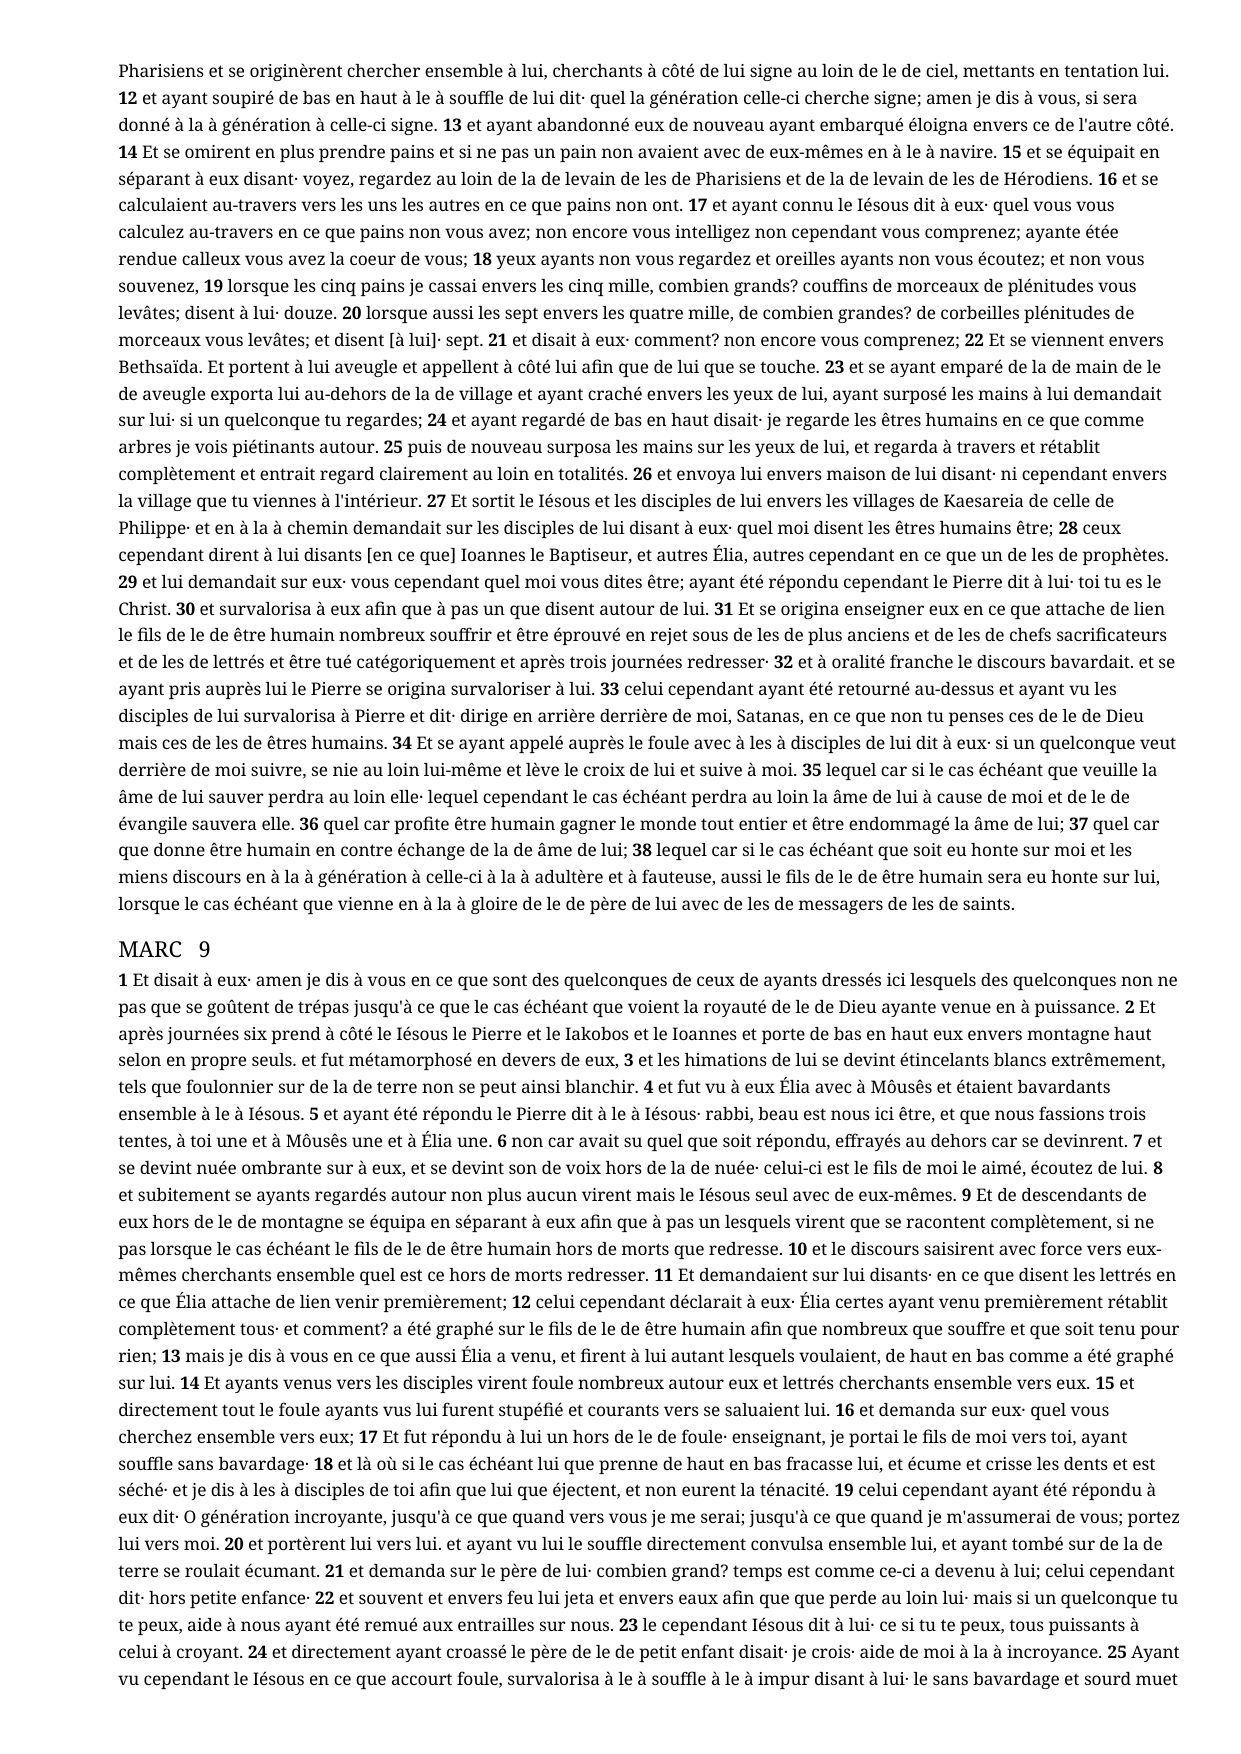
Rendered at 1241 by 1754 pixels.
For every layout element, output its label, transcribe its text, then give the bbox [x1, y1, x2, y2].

text 1 Et disait à eux· amen je dis à vous en ce que sont des quelconques de ceux de ayants dressés ici lesquels des quelconques non ne pas que se goûtent de trépas jusqu'à ce que le cas échéant que voient la royauté de le de Dieu ayante venue en à puissance. 2 Et après journées six prend à côté le Iésous le Pierre et le Iakobos et le Ioannes et porte de bas en haut eux envers montagne haut selon en propre seuls. et fut métamorphosé en devers de eux, 3 et les himations de lui se devint étincelants blancs extrêmement, tels que foulonnier sur de la de terre non se peut ainsi blanchir. 4 et fut vu à eux Élia avec à Môusês et étaient bavardants ensemble à le à Iésous. 5 et ayant été répondu le Pierre dit à le à Iésous· rabbi, beau est nous ici être, et que nous fassions trois tentes, à toi une et à Môusês une et à Élia une. 6 non car avait su quel que soit répondu, effrayés au dehors car se devinrent. 7 et se devint nuée ombrante sur à eux, et se devint son de voix hors de la de nuée· celui-ci est le fils de moi le aimé, écoutez de lui. 8 et subitement se ayants regardés autour non plus aucun virent mais le Iésous seul avec de eux-mêmes. 9 Et de descendants de eux hors de le de montagne se équipa en séparant à eux afin que à pas un lesquels virent que se racontent complètement, si ne pas lorsque le cas échéant le fils de le de être humain hors de morts que redresse. 10 et le discours saisirent avec force vers eux-mêmes cherchants ensemble quel est ce hors de morts redresser. 11 Et demandaient sur lui disants· en ce que disent les lettrés en ce que Élia attache de lien venir premièrement; 12 celui cependant déclarait à eux· Élia certes ayant venu premièrement rétablit complètement tous· et comment? a été graphé sur le fils de le de être humain afin que nombreux que souffre et que soit tenu pour rien; 13 mais je dis à vous en ce que aussi Élia a venu, et firent à lui autant lesquels voulaient, de haut en bas comme a été graphé sur lui. 14 Et ayants venus vers les disciples virent foule nombreux autour eux et lettrés cherchants ensemble vers eux. 15 et directement tout le foule ayants vus lui furent stupéfié et courants vers se saluaient lui. 16 et demanda sur eux· quel vous cherchez ensemble vers eux; 17 Et fut répondu à lui un hors de le de foule· enseignant, je portai le fils de moi vers toi, ayant souffle sans bavardage· 18 et là où si le cas échéant lui que prenne de haut en bas fracasse lui, et écume et crisse les dents et est séché· et je dis à les à disciples de toi afin que lui que éjectent, et non eurent la ténacité. 19 celui cependant ayant été répondu à eux dit· O génération incroyante, jusqu'à ce que quand vers vous je me serai; jusqu'à ce que quand je m'assumerai de vous; portez lui vers moi. 20 et portèrent lui vers lui. et ayant vu lui le souffle directement convulsa ensemble lui, et ayant tombé sur de la de terre se roulait écumant. 21 et demanda sur le père de lui· combien grand? temps est comme ce-ci a devenu à lui; celui cependant dit· hors petite enfance· 22 et souvent et envers feu lui jeta et envers eaux afin que que perde au loin lui· mais si un quelconque tu te peux, aide à nous ayant été remué aux entrailles sur nous. 23 le cependant Iésous dit à lui· ce si tu te peux, tous puissants à celui à croyant. 24 et directement ayant croassé le père de le de petit enfant disait· je crois· aide de moi à la à incroyance. 25 Ayant vu cependant le Iésous en ce que accourt foule, survalorisa à le à souffle à le à impur disant à lui· le sans bavardage et sourd muet [118, 968, 1181, 1690]
text MARC 9 [118, 934, 1181, 963]
text Pharisiens et se originèrent chercher ensemble à lui, cherchants à côté de lui signe au loin de le de ciel, mettants en tentation lui. 12 et ayant soupiré de bas en haut à le à souffle de lui dit· quel la génération celle-ci cherche signe; amen je dis à vous, si sera donné à la à génération à celle-ci signe. 13 et ayant abandonné eux de nouveau ayant embarqué éloigna envers ce de l'autre côté. 14 Et se omirent en plus prendre pains et si ne pas un pain non avaient avec de eux-mêmes en à le à navire. 15 et se équipait en séparant à eux disant· voyez, regardez au loin de la de levain de les de Pharisiens et de la de levain de les de Hérodiens. 16 et se calculaient au-travers vers les uns les autres en ce que pains non ont. 17 et ayant connu le Iésous dit à eux· quel vous vous calculez au-travers en ce que pains non vous avez; non encore vous intelligez non cependant vous comprenez; ayante étée rendue calleux vous avez la coeur de vous; 18 yeux ayants non vous regardez et oreilles ayants non vous écoutez; et non vous souvenez, 19 lorsque les cinq pains je cassai envers les cinq mille, combien grands? couffins de morceaux de plénitudes vous levâtes; disent à lui· douze. 20 lorsque aussi les sept envers les quatre mille, de combien grandes? de corbeilles plénitudes de morceaux vous levâtes; et disent [à lui]· sept. 21 et disait à eux· comment? non encore vous comprenez; 22 Et se viennent envers Bethsaïda. Et portent à lui aveugle et appellent à côté lui afin que de lui que se touche. 23 et se ayant emparé de la de main de le de aveugle exporta lui au-dehors de la de village et ayant craché envers les yeux de lui, ayant surposé les mains à lui demandait sur lui· si un quelconque tu regardes; 24 et ayant regardé de bas en haut disait· je regarde les êtres humains en ce que comme arbres je vois piétinants autour. 25 puis de nouveau surposa les mains sur les yeux de lui, et regarda à travers et rétablit complètement et entrait regard clairement au loin en totalités. 26 et envoya lui envers maison de lui disant· ni cependant envers la village que tu viennes à l'intérieur. 27 Et sortit le Iésous et les disciples de lui envers les villages de Kaesareia de celle de Philippe· et en à la à chemin demandait sur les disciples de lui disant à eux· quel moi disent les êtres humains être; 28 ceux cependant dirent à lui disants [en ce que] Ioannes le Baptiseur, et autres Élia, autres cependant en ce que un de les de prophètes. 29 et lui demandait sur eux· vous cependant quel moi vous dites être; ayant été répondu cependant le Pierre dit à lui· toi tu es le Christ. 30 et survalorisa à eux afin que à pas un que disent autour de lui. 31 Et se origina enseigner eux en ce que attache de lien le fils de le de être humain nombreux souffrir et être éprouvé en rejet sous de les de plus anciens et de les de chefs sacrificateurs et de les de lettrés et être tué catégoriquement et après trois journées redresser· 32 et à oralité franche le discours bavardait. et se ayant pris auprès lui le Pierre se origina survaloriser à lui. 33 celui cependant ayant été retourné au-dessus et ayant vu les disciples de lui survalorisa à Pierre et dit· dirige en arrière derrière de moi, Satanas, en ce que non tu penses ces de le de Dieu mais ces de les de êtres humains. 34 Et se ayant appelé auprès le foule avec à les à disciples de lui dit à eux· si un quelconque veut derrière de moi suivre, se nie au loin lui-même et lève le croix de lui et suive à moi. 35 lequel car si le cas échéant que veuille la âme de lui sauver perdra au loin elle· lequel cependant le cas échéant perdra au loin la âme de lui à cause de moi et de le de évangile sauvera elle. 36 quel car profite être humain gagner le monde tout entier et être endommagé la âme de lui; 37 quel car que donne être humain en contre échange de la de âme de lui; 38 lequel car si le cas échéant que soit eu honte sur moi et les miens discours en à la à génération à celle-ci à la à adultère et à fauteuse, aussi le fils de le de être humain sera eu honte sur lui, lorsque le cas échéant que vienne en à la à gloire de le de père de lui avec de les de messagers de les de saints. [118, 59, 1181, 916]
